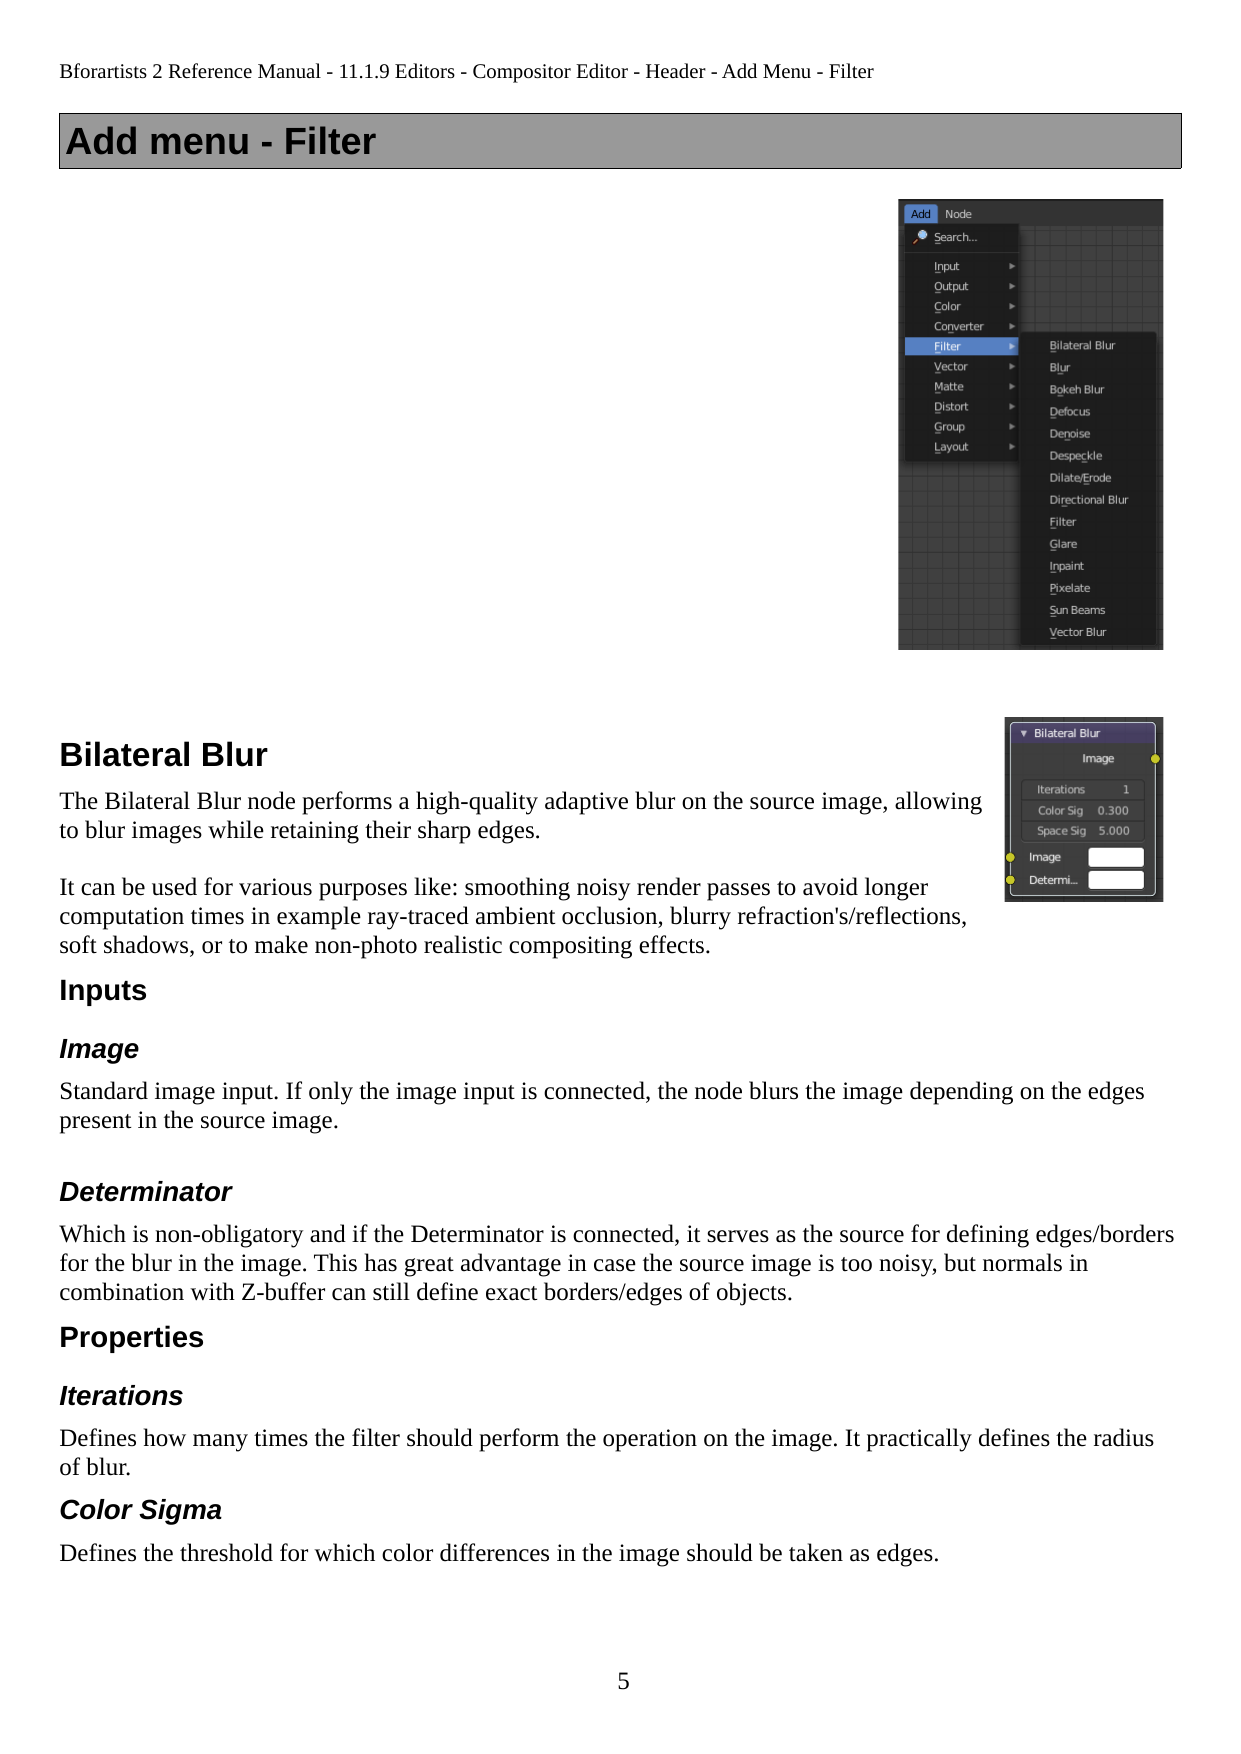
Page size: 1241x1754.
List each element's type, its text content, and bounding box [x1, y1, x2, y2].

table_header Add menu - Filter [60, 114, 1181, 168]
subtitle Determinator [59, 1175, 1181, 1207]
subtitle Bilateral Blur [59, 735, 1004, 774]
subtitle Inputs [59, 973, 1181, 1007]
text The Bilateral Blur node performs a high-quality adaptive blur on the source image, allowing to blur images while retaining their sharp edges. [59, 786, 1004, 844]
picture [898, 199, 1164, 650]
text Defines how many times the filter should perform the operation on the image. It practically defines the radius of blur. [59, 1423, 1181, 1481]
subtitle Color Sigma [59, 1493, 1181, 1525]
subtitle Properties [59, 1320, 1181, 1354]
text Which is non-obligatory and if the Determinator is connected, it serves as the source for defining edges/borders for the blur in the image. This has great advantage in case the source image is too noisy, but normals in combination with Z-buffer can still define exact borders/edges of objects. [59, 1219, 1181, 1306]
subtitle Image [59, 1032, 1181, 1064]
subtitle [1164, 735, 1181, 774]
subtitle Iterations [59, 1379, 1181, 1411]
text Standard image input. If only the image input is connected, the node blurs the image depending on the edges present in the source image. [59, 1076, 1181, 1134]
picture [1004, 717, 1164, 902]
text It can be used for various purposes like: smoothing noisy render passes to avoid longer computation times in example ray-traced ambient occlusion, blurry refraction's/reflections, soft shadows, or to make non-photo realistic compositing effects. [59, 872, 1181, 959]
text Defines the threshold for which color differences in the image should be taken as edges. [59, 1538, 1181, 1567]
